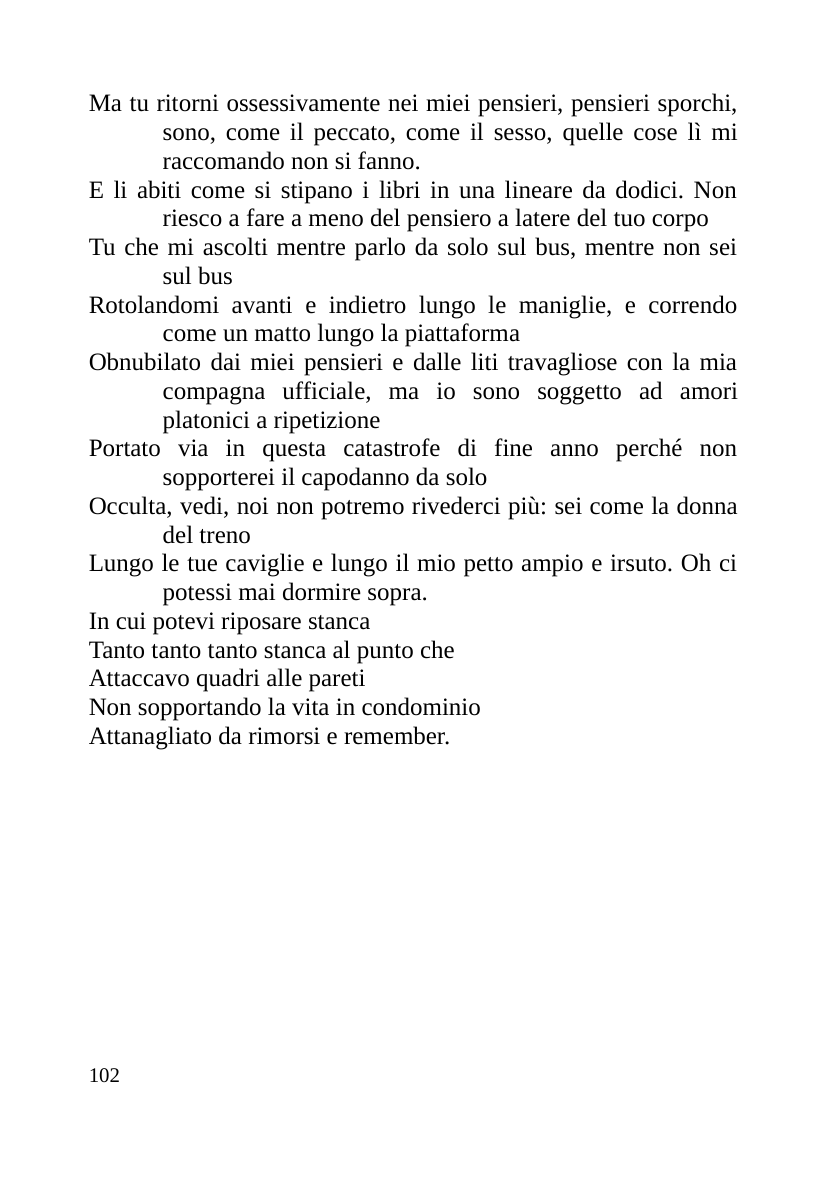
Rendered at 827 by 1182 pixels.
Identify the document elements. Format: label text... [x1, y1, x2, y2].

text Tanto tanto tanto stanca al punto che [88, 635, 738, 663]
text Ma tu ritorni ossessivamente nei miei pensieri, pensieri sporchi, sono, come il peccato, come il sesso, quelle cose lì mi raccomando non si fanno. [88, 88, 738, 175]
text Rotolandomi avanti e indietro lungo le maniglie, e correndo come un matto lungo la piattaforma [88, 290, 738, 347]
text Tu che mi ascolti mentre parlo da solo sul bus, mentre non sei sul bus [88, 232, 738, 290]
text Non sopportando la vita in condominio [88, 692, 738, 721]
text Obnubilato dai miei pensieri e dalle liti travagliose con la mia compagna ufficiale, ma io sono soggetto ad amori platonici a ripetizione [88, 347, 738, 433]
text Occulta, vedi, noi non potremo rivederci più: sei come la donna del treno [88, 491, 738, 548]
text Portato via in questa catastrofe di fine anno perché non sopporterei il capodanno da solo [88, 433, 738, 491]
text Lungo le tue caviglie e lungo il mio petto ampio e irsuto. Oh ci potessi mai dormire sopra. [88, 548, 738, 606]
text In cui potevi riposare stanca [88, 606, 738, 635]
text Attanagliato da rimorsi e remember. [88, 721, 738, 750]
text E li abiti come si stipano i libri in una lineare da dodici. Non riesco a fare a meno del pensiero a latere del tuo corpo [88, 175, 738, 232]
text Attaccavo quadri alle pareti [88, 663, 738, 692]
